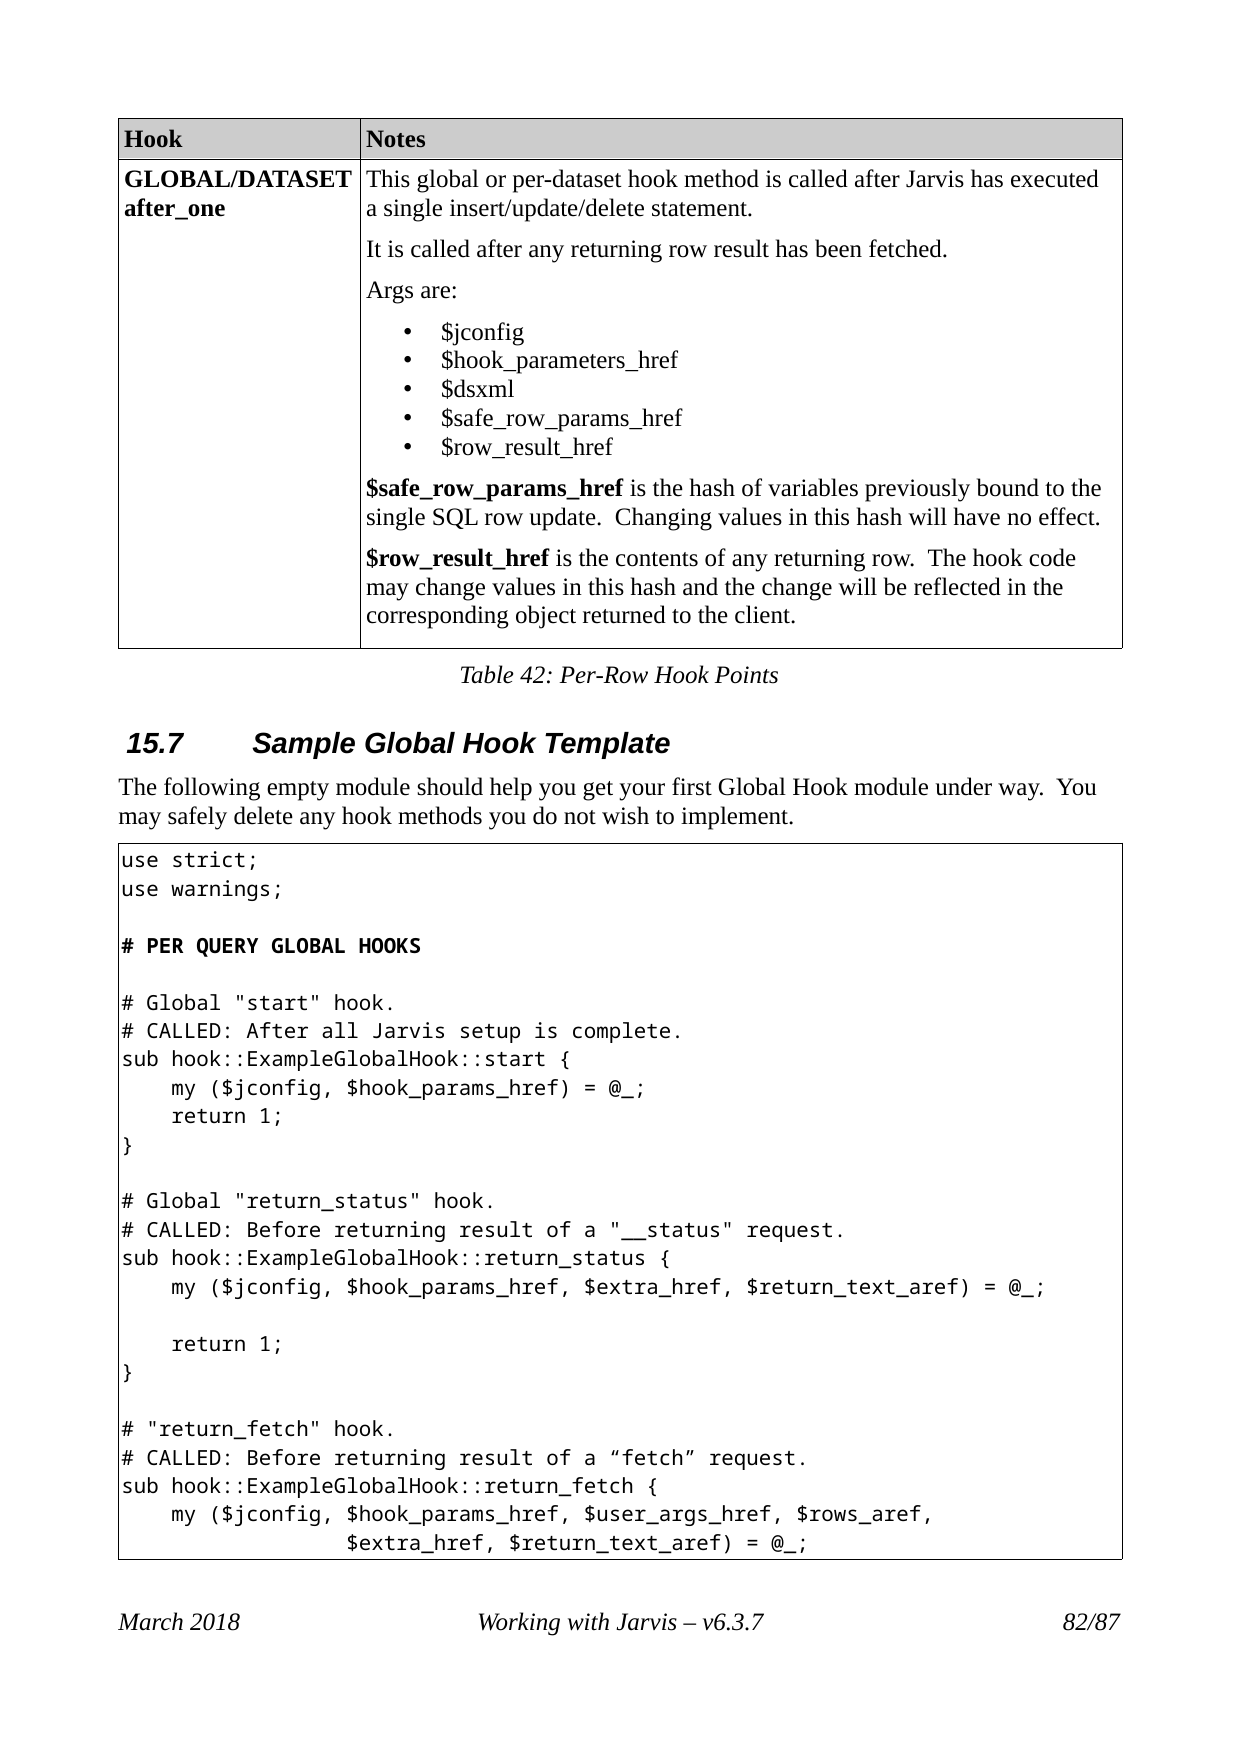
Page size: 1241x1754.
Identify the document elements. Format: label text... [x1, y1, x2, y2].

text } [119, 1127, 1122, 1158]
text return 1; [119, 1326, 1122, 1354]
text my ($jconfig, $hook_params_href) = @_; [119, 1070, 1122, 1098]
text # "return_fetch" hook. [119, 1411, 1122, 1439]
text # CALLED: After all Jarvis setup is complete. [119, 1013, 1122, 1041]
text # Global "start" hook. [119, 984, 1122, 1013]
text my ($jconfig, $hook_params_href, $user_args_href, $rows_aref, [119, 1496, 1122, 1525]
text $extra_href, $return_text_aref) = @_; [119, 1525, 1122, 1559]
text } [119, 1354, 1122, 1386]
text # Global "return_status" hook. [119, 1184, 1122, 1212]
text # CALLED: Before returning result of a “fetch” request. [119, 1439, 1122, 1468]
table_header Hook [119, 119, 360, 158]
text sub hook::ExampleGlobalHook::return_fetch { [119, 1468, 1122, 1496]
text Table 42: Per-Row Hook Points [118, 660, 1122, 689]
text # CALLED: Before returning result of a "__status" request. [119, 1212, 1122, 1241]
table_cell This global or per-dataset hook method is called after Jarvis has executed a single insert/update/delete statement. It is called after any returning row result has been fetched. Args are: $jconfig $hook_parameters_href $dsxml $safe_row_params_href $row_result_href $safe_row_params_href is the hash of variables previously bound to the single SQL row update. Changing values in this hash will have no effect. $row_result_href is the contents of any returning row. The hook code may change values in this hash and the change will be reflected in the corresponding object returned to the client. [361, 160, 1122, 647]
text sub hook::ExampleGlobalHook::return_status { [119, 1241, 1122, 1269]
text my ($jconfig, $hook_params_href, $extra_href, $return_text_aref) = @_; [119, 1269, 1122, 1300]
table_header Notes [361, 119, 1122, 158]
text use strict; [119, 844, 1122, 871]
table_cell GLOBAL/DATASET after_one [119, 160, 360, 647]
text # PER QUERY GLOBAL HOOKS [119, 928, 1122, 959]
text use warnings; [119, 871, 1122, 902]
text The following empty module should help you get your first Global Hook module under way. You may safely delete any hook methods you do not wish to implement. [118, 772, 1122, 830]
text sub hook::ExampleGlobalHook::start { [119, 1041, 1122, 1070]
text return 1; [119, 1098, 1122, 1127]
subtitle Sample Global Hook Template [118, 726, 1122, 760]
